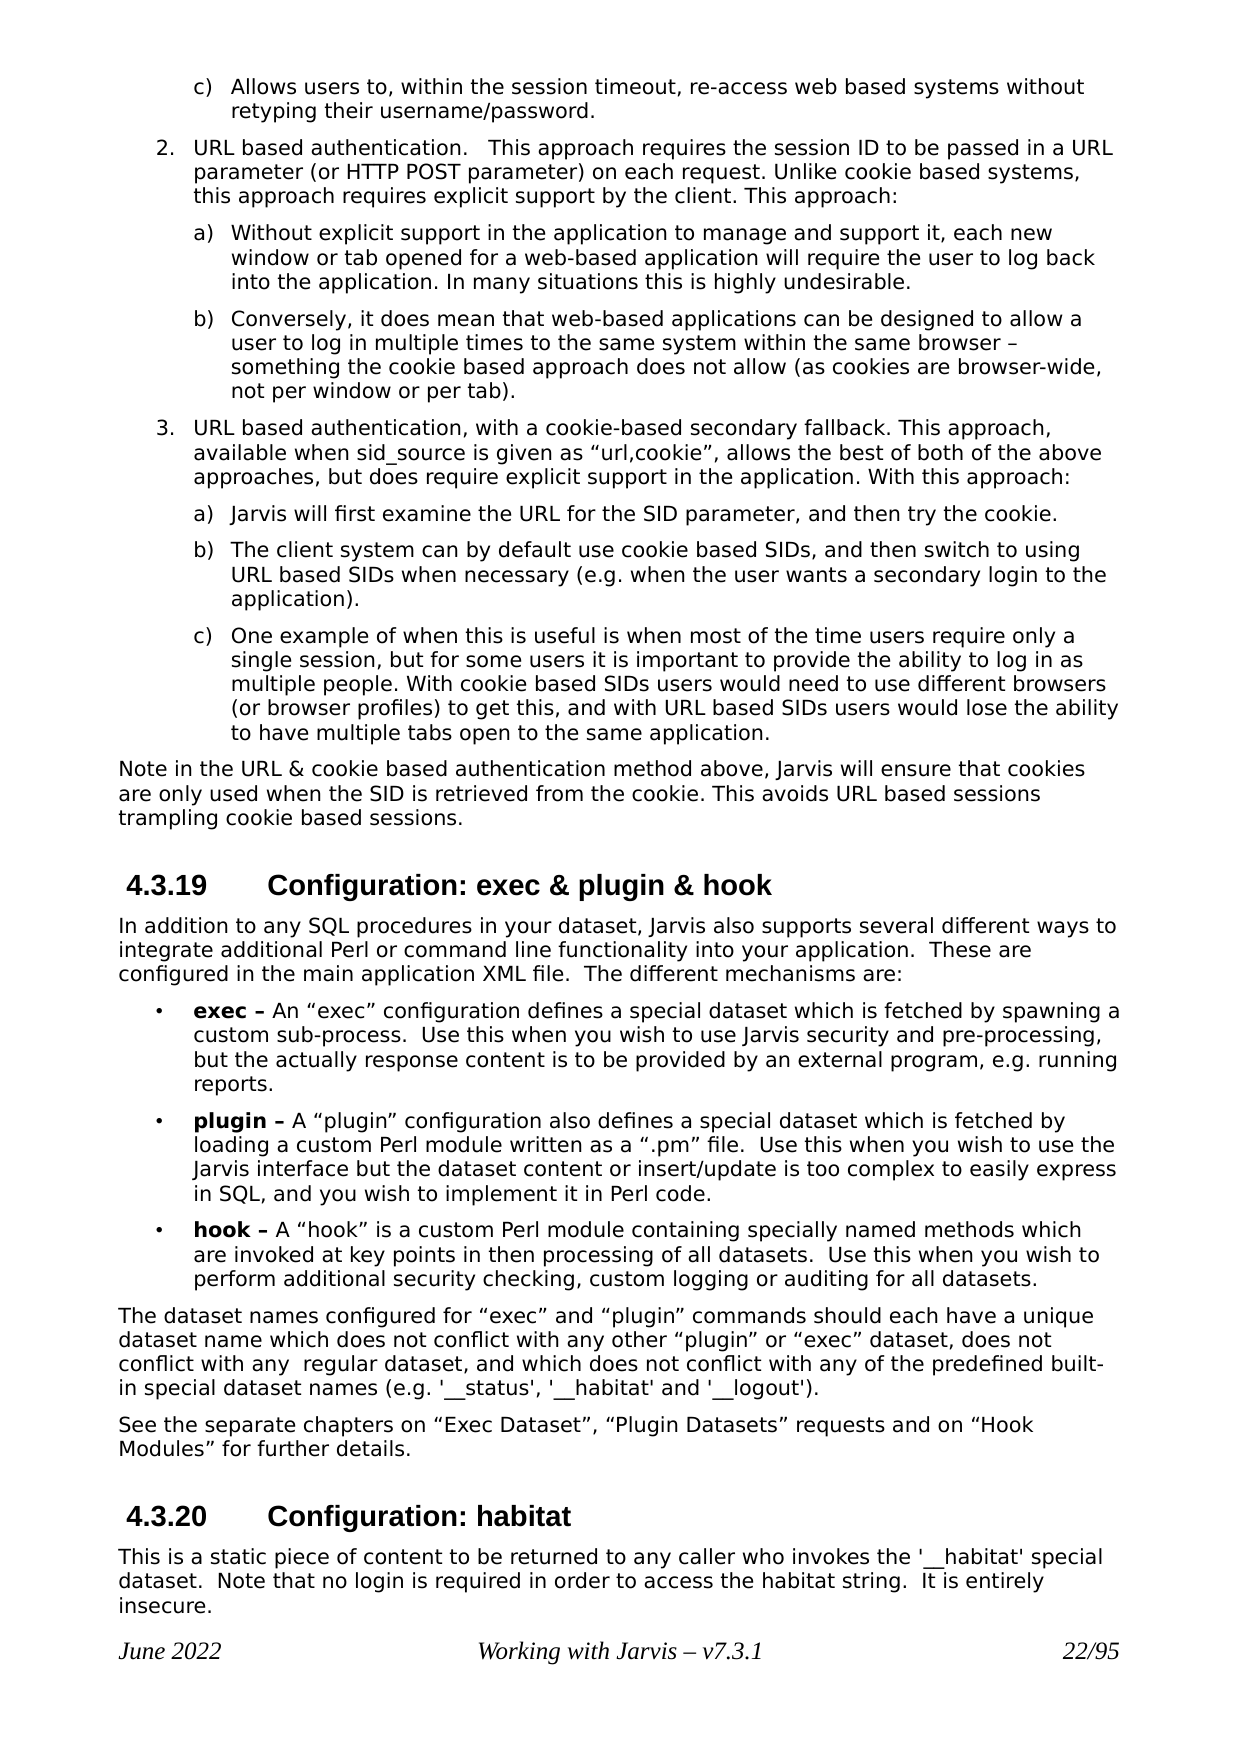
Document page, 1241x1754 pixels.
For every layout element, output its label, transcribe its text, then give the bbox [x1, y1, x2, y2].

subtitle Configuration: exec & plugin & hook [118, 868, 1122, 901]
list Jarvis will first examine the URL for the SID parameter, and then try the cookie. [193, 502, 1122, 526]
list hook – A “hook” is a custom Perl module containing specially named methods which are invoked at key points in then processing of all datasets. Use this when you wish to perform additional security checking, custom logging or auditing for all datasets. [156, 1218, 1122, 1291]
list Allows users to, within the session timeout, re-access web based systems without retyping their username/password. [193, 75, 1122, 123]
text See the separate chapters on “Exec Dataset”, “Plugin Datasets” requests and on “Hook Modules” for further details. [118, 1413, 1122, 1462]
subtitle Configuration: habitat [118, 1499, 1122, 1533]
text In addition to any SQL procedures in your dataset, Jarvis also supports several different ways to integrate additional Perl or command line functionality into your application. These are configured in the main application XML file. The different mechanisms are: [118, 914, 1122, 987]
list One example of when this is useful is when most of the time users require only a single session, but for some users it is important to provide the ability to log in as multiple people. With cookie based SIDs users would need to use different browsers (or browser profiles) to get this, and with URL based SIDs users would lose the ability to have multiple tabs open to the same application. [193, 624, 1122, 745]
list Conversely, it does mean that web-based applications can be designed to allow a user to log in multiple times to the same system within the same browser – something the cookie based approach does not allow (as cookies are browser-wide, not per window or per tab). [193, 307, 1122, 404]
list The client system can by default use cookie based SIDs, and then switch to using URL based SIDs when necessary (e.g. when the user wants a secondary login to the application). [193, 538, 1122, 611]
list exec – An “exec” configuration defines a special dataset which is fetched by spawning a custom sub-process. Use this when you wish to use Jarvis security and pre-processing, but the actually response content is to be provided by an external program, e.g. running reports. [156, 999, 1122, 1096]
list URL based authentication. This approach requires the session ID to be passed in a URL parameter (or HTTP POST parameter) on each request. Unlike cookie based systems, this approach requires explicit support by the client. This approach: [156, 136, 1122, 209]
text This is a static piece of content to be returned to any caller who invokes the '__habitat' special dataset. Note that no login is required in order to access the habitat string. It is entirely insecure. [118, 1545, 1122, 1618]
list plugin – A “plugin” configuration also defines a special dataset which is fetched by loading a custom Perl module written as a “.pm” file. Use this when you wish to use the Jarvis interface but the dataset content or insert/update is too complex to easily express in SQL, and you wish to implement it in Perl code. [156, 1109, 1122, 1206]
text Note in the URL & cookie based authentication method above, Jarvis will ensure that cookies are only used when the SID is retrieved from the cookie. This avoids URL based sessions trampling cookie based sessions. [118, 757, 1122, 830]
list URL based authentication, with a cookie-based secondary fallback. This approach, available when sid_source is given as “url,cookie”, allows the best of both of the above approaches, but does require explicit support in the application. With this approach: [156, 416, 1122, 489]
text The dataset names configured for “exec” and “plugin” commands should each have a unique dataset name which does not conflict with any other “plugin” or “exec” dataset, does not conflict with any regular dataset, and which does not conflict with any of the predefined built-in special dataset names (e.g. '__status', '__habitat' and '__logout'). [118, 1304, 1122, 1401]
list Without explicit support in the application to manage and support it, each new window or tab opened for a web-based application will require the user to log back into the application. In many situations this is highly undesirable. [193, 221, 1122, 294]
